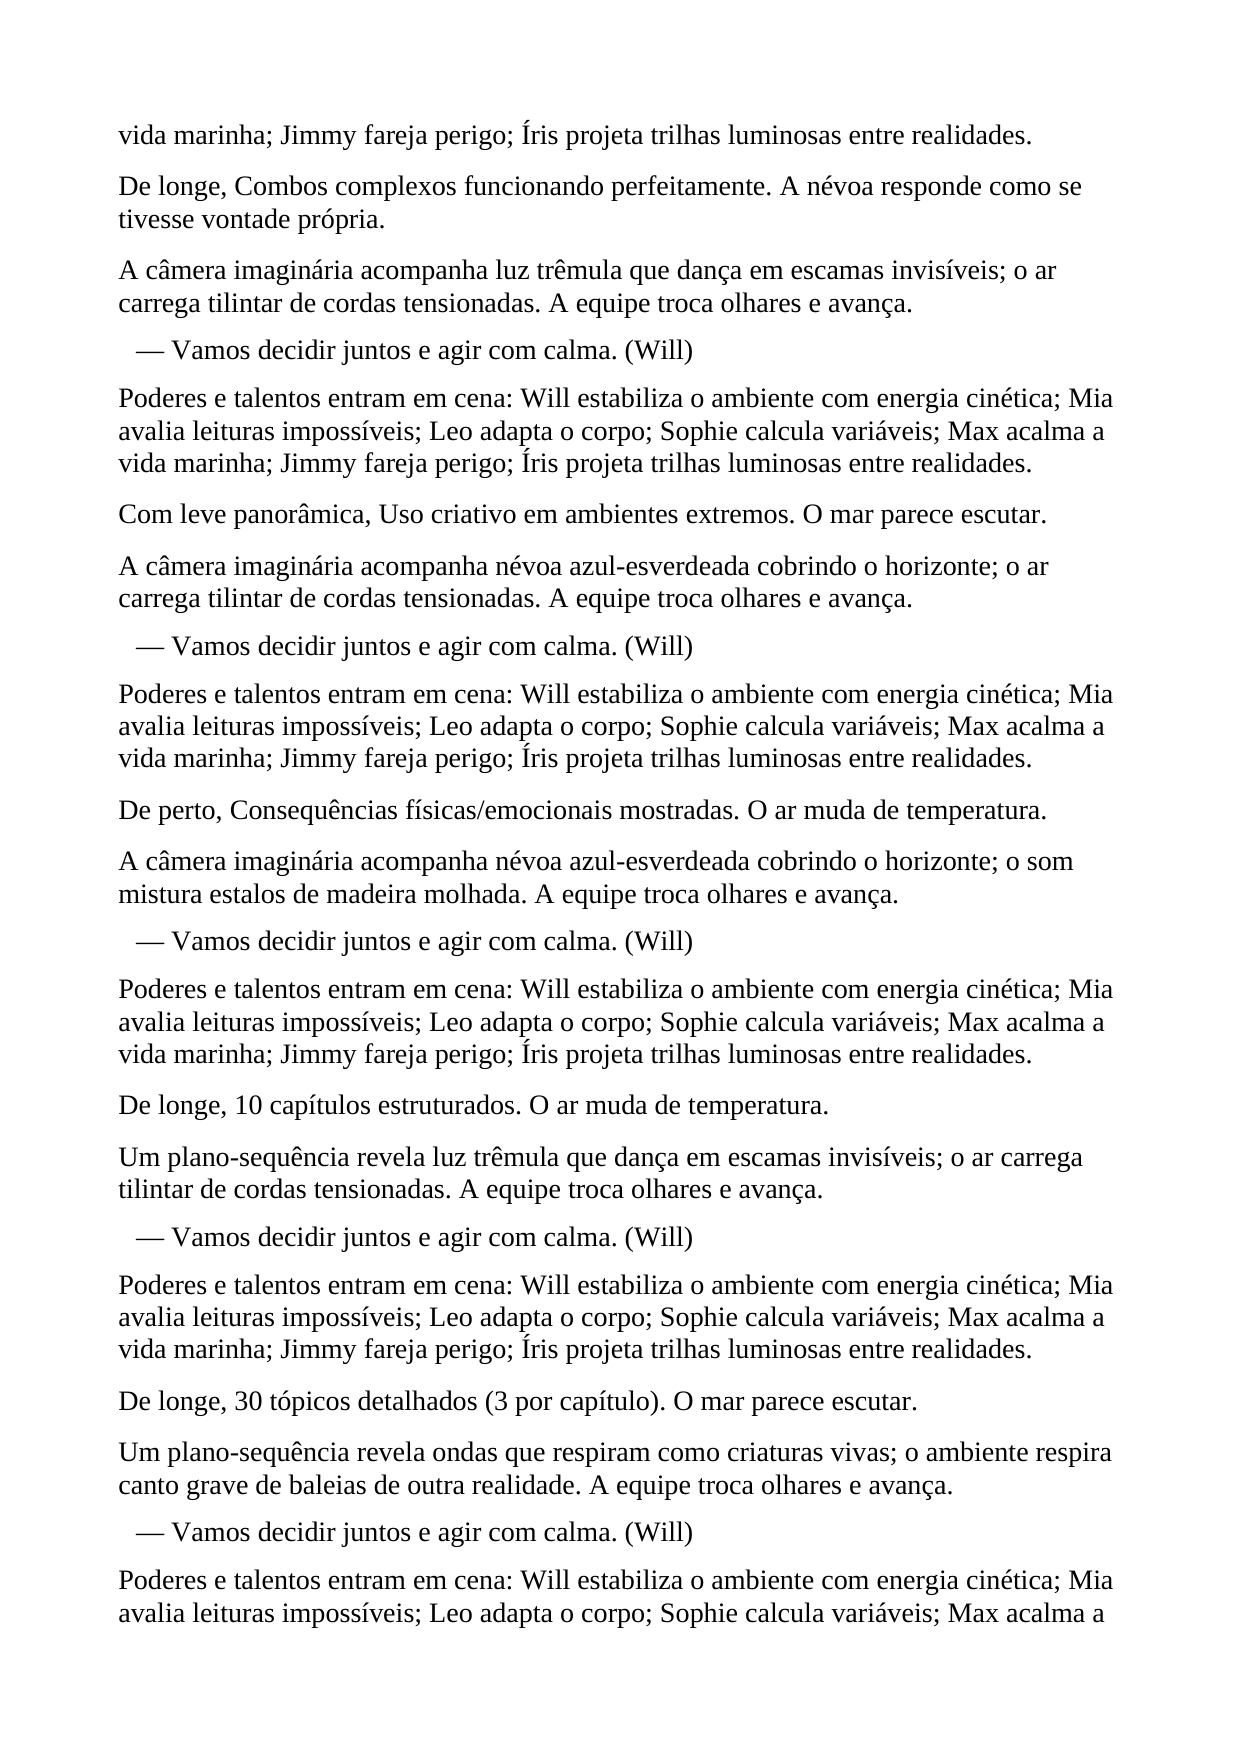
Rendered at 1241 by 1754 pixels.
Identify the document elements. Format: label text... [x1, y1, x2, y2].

text A câmera imaginária acompanha luz trêmula que dança em escamas invisíveis; o ar carrega tilintar de cordas tensionadas. A equipe troca olhares e avança. [118, 253, 1122, 318]
text — Vamos decidir juntos e agir com calma. (Will) [118, 333, 1122, 366]
text — Vamos decidir juntos e agir com calma. (Will) [118, 629, 1122, 661]
text Poderes e talentos entram em cena: Will estabiliza o ambiente com energia cinética; Mia avalia leituras impossíveis; Leo adapta o corpo; Sophie calcula variáveis; Max acalma a vida marinha; Jimmy fareja perigo; Íris projeta trilhas luminosas entre realidades. [118, 972, 1122, 1069]
text Poderes e talentos entram em cena: Will estabiliza o ambiente com energia cinética; Mia avalia leituras impossíveis; Leo adapta o corpo; Sophie calcula variáveis; Max acalma a vida marinha; Jimmy fareja perigo; Íris projeta trilhas luminosas entre realidades. [118, 677, 1122, 774]
text Um plano-sequência revela luz trêmula que dança em escamas invisíveis; o ar carrega tilintar de cordas tensionadas. A equipe troca olhares e avança. [118, 1140, 1122, 1204]
text vida marinha; Jimmy fareja perigo; Íris projeta trilhas luminosas entre realidades. [118, 118, 1122, 151]
text Com leve panorâmica, Uso criativo em ambientes extremos. O mar parece escutar. [118, 497, 1122, 530]
text A câmera imaginária acompanha névoa azul-esverdeada cobrindo o horizonte; o ar carrega tilintar de cordas tensionadas. A equipe troca olhares e avança. [118, 549, 1122, 613]
text — Vamos decidir juntos e agir com calma. (Will) [118, 1220, 1122, 1252]
text A câmera imaginária acompanha névoa azul-esverdeada cobrindo o horizonte; o som mistura estalos de madeira molhada. A equipe troca olhares e avança. [118, 844, 1122, 909]
text De longe, 30 tópicos detalhados (3 por capítulo). O mar parece escutar. [118, 1384, 1122, 1416]
text Poderes e talentos entram em cena: Will estabiliza o ambiente com energia cinética; Mia avalia leituras impossíveis; Leo adapta o corpo; Sophie calcula variáveis; Max acalma a [118, 1563, 1122, 1628]
text Poderes e talentos entram em cena: Will estabiliza o ambiente com energia cinética; Mia avalia leituras impossíveis; Leo adapta o corpo; Sophie calcula variáveis; Max acalma a vida marinha; Jimmy fareja perigo; Íris projeta trilhas luminosas entre realidades. [118, 1268, 1122, 1365]
text — Vamos decidir juntos e agir com calma. (Will) [118, 1516, 1122, 1548]
text Poderes e talentos entram em cena: Will estabiliza o ambiente com energia cinética; Mia avalia leituras impossíveis; Leo adapta o corpo; Sophie calcula variáveis; Max acalma a vida marinha; Jimmy fareja perigo; Íris projeta trilhas luminosas entre realidades. [118, 381, 1122, 478]
text Um plano-sequência revela ondas que respiram como criaturas vivas; o ambiente respira canto grave de baleias de outra realidade. A equipe troca olhares e avança. [118, 1435, 1122, 1500]
text De longe, Combos complexos funcionando perfeitamente. A névoa responde como se tivesse vontade própria. [118, 169, 1122, 234]
text De perto, Consequências físicas/emocionais mostradas. O ar muda de temperatura. [118, 793, 1122, 825]
text De longe, 10 capítulos estruturados. O ar muda de temperatura. [118, 1088, 1122, 1121]
text — Vamos decidir juntos e agir com calma. (Will) [118, 924, 1122, 957]
